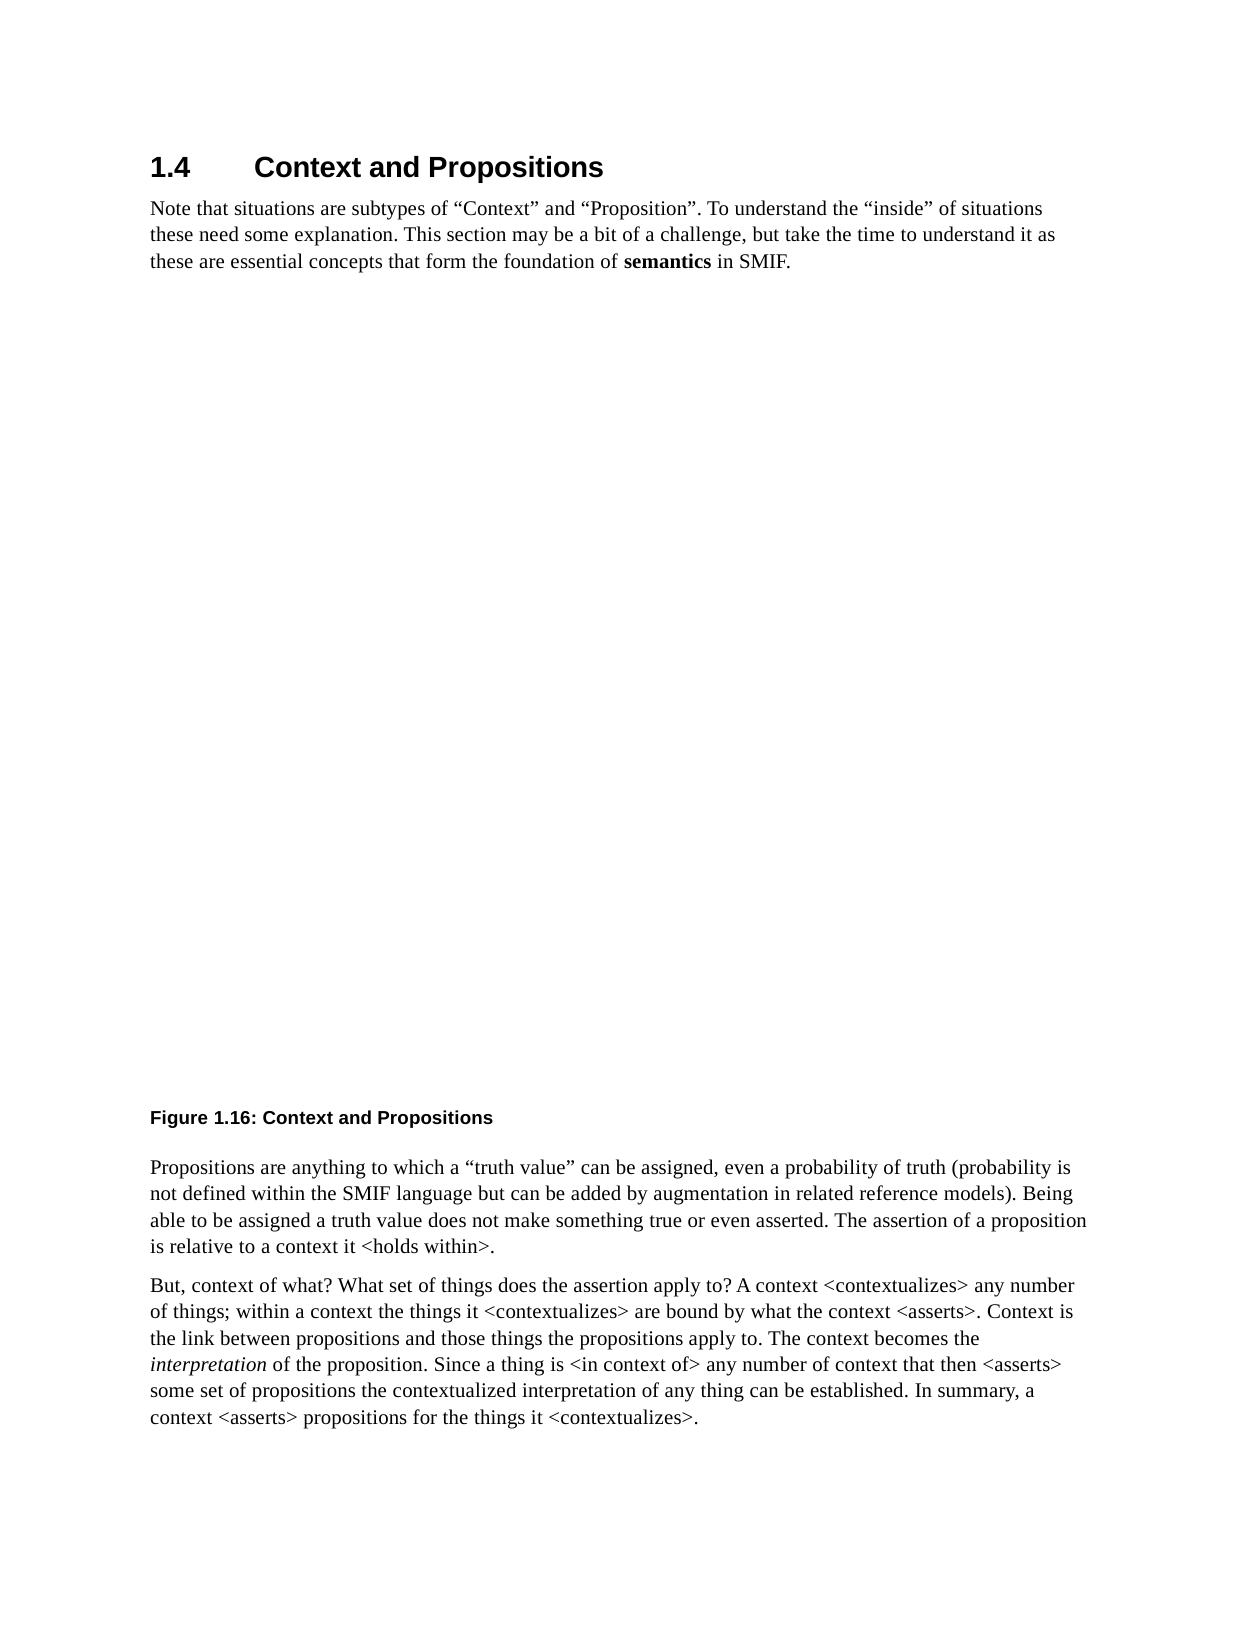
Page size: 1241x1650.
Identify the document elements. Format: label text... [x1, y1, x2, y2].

text Figure 1.16: Context and Propositions [150, 304, 1090, 1129]
subtitle Context and Propositions [150, 150, 1090, 183]
text But, context of what? What set of things does the assertion apply to? A context <contextualizes> any number of things; within a context the things it <contextualizes> are bound by what the context <asserts>. Context is the link between propositions and those things the propositions apply to. The context becomes the interpretation of the proposition. Since a thing is <in context of> any number of context that then <asserts> some set of propositions the contextualized interpretation of any thing can be established. In summary, a context <asserts> propositions for the things it <contextualizes>. [150, 1272, 1090, 1429]
text [150, 287, 1090, 304]
text Note that situations are subtypes of “Context” and “Proposition”. To understand the “inside” of situations these need some explanation. This section may be a bit of a challenge, but take the time to understand it as these are essential concepts that form the foundation of semantics in SMIF. [150, 196, 1090, 272]
text Propositions are anything to which a “truth value” can be assigned, even a probability of truth (probability is not defined within the SMIF language but can be added by augmentation in related reference models). Being able to be assigned a truth value does not make something true or even asserted. The assertion of a proposition is relative to a context it <holds within>. [150, 1129, 1090, 1258]
